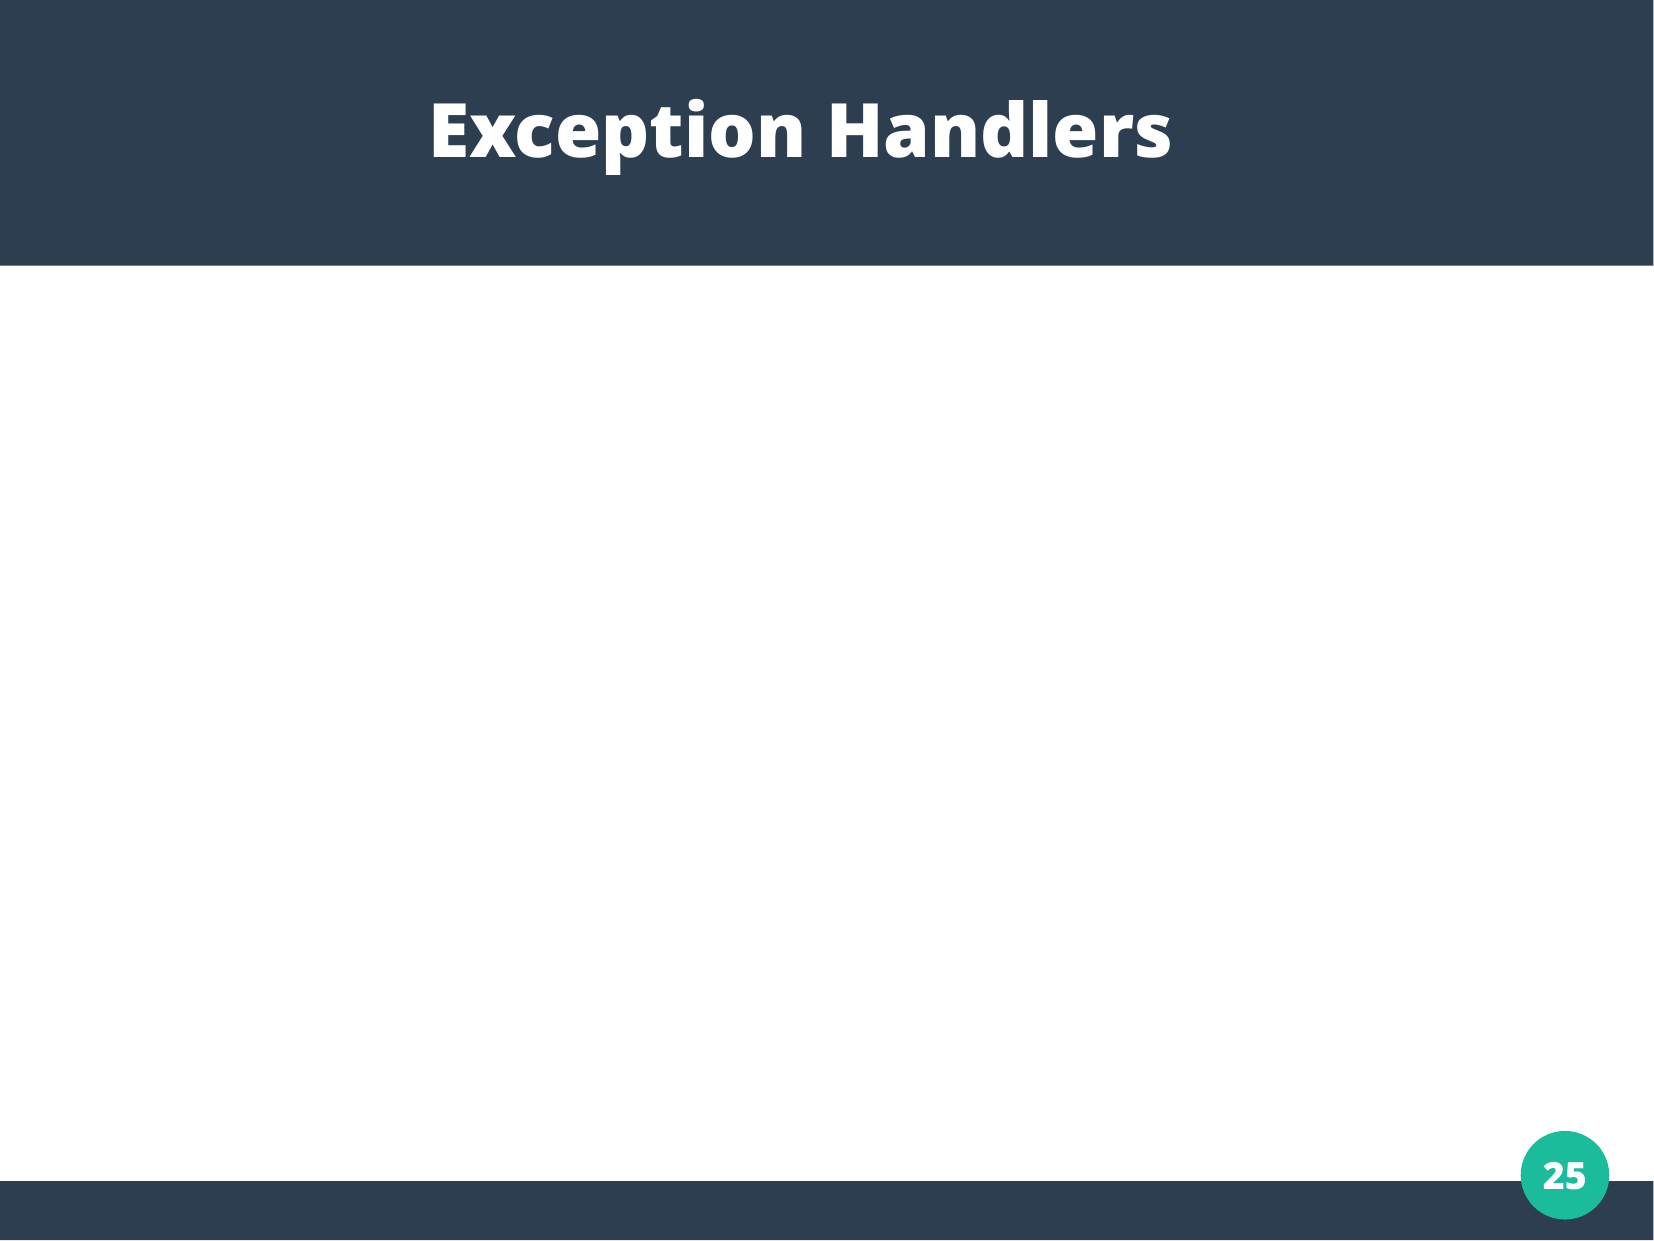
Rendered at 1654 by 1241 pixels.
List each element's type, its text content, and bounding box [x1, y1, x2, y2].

title Exception Handlers [59, 49, 1595, 207]
